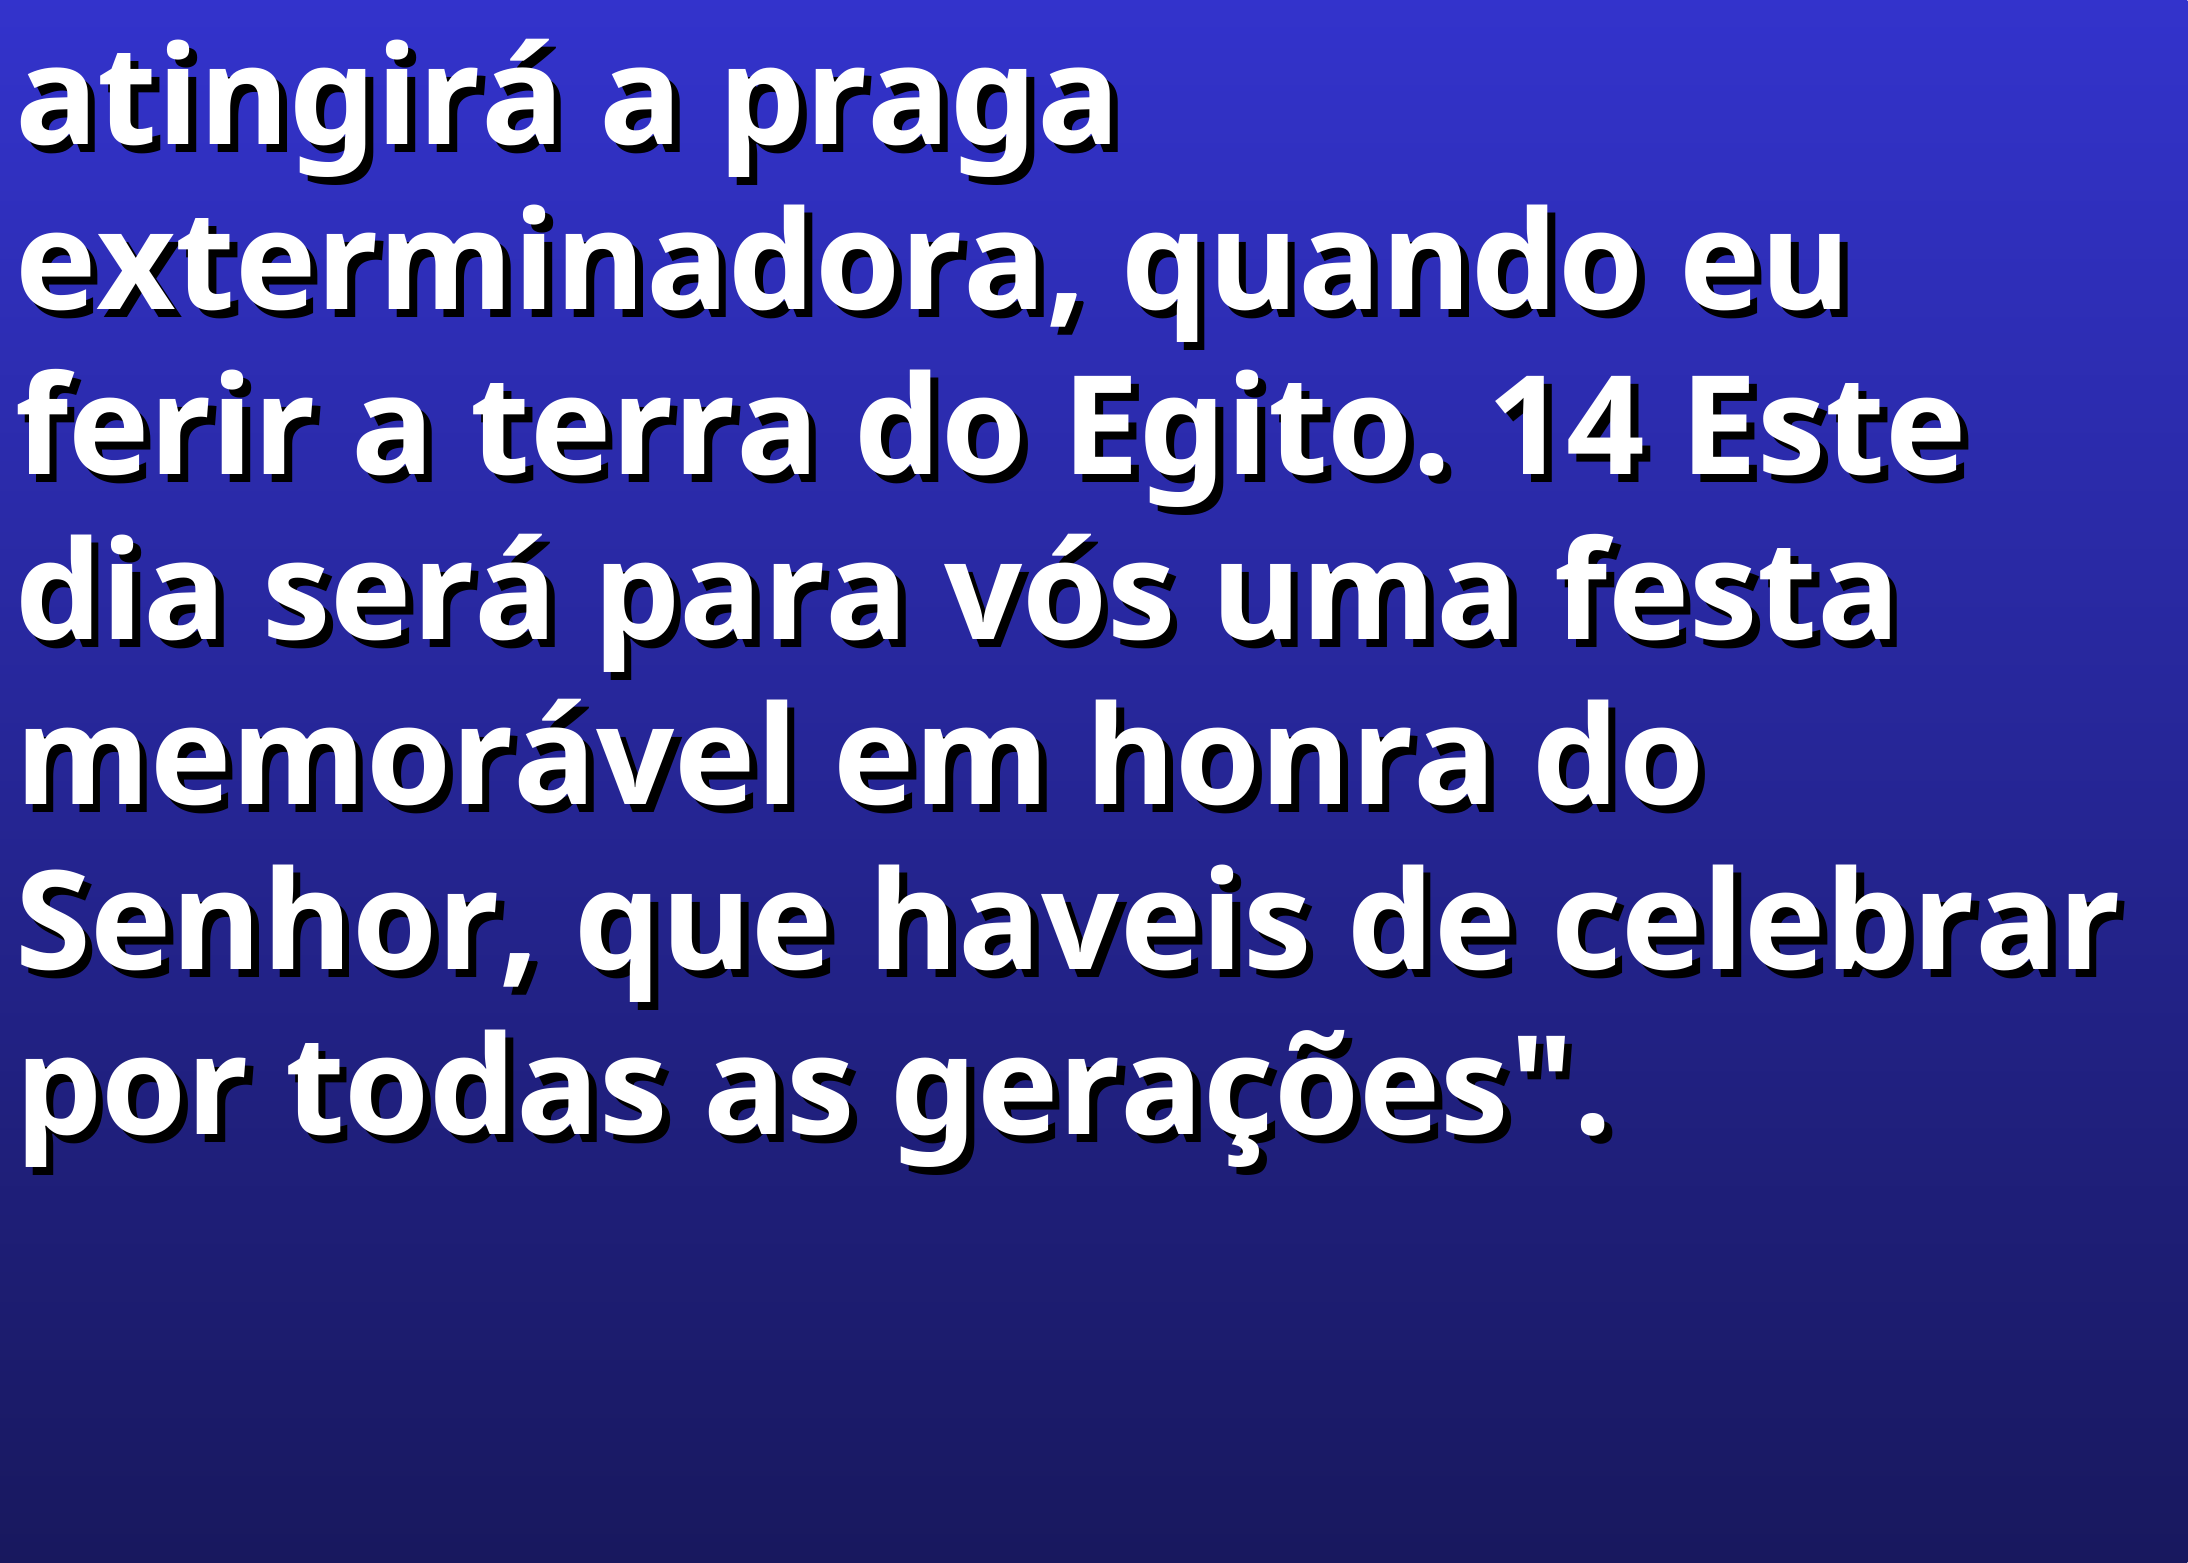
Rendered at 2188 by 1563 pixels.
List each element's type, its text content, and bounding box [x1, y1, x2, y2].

text_box atingirá a praga exterminadora, quando eu ferir a terra do Egito. 14 Este dia será para vós uma festa memorável em honra do Senhor, que haveis de celebrar por todas as gerações". [0, 0, 2188, 1170]
